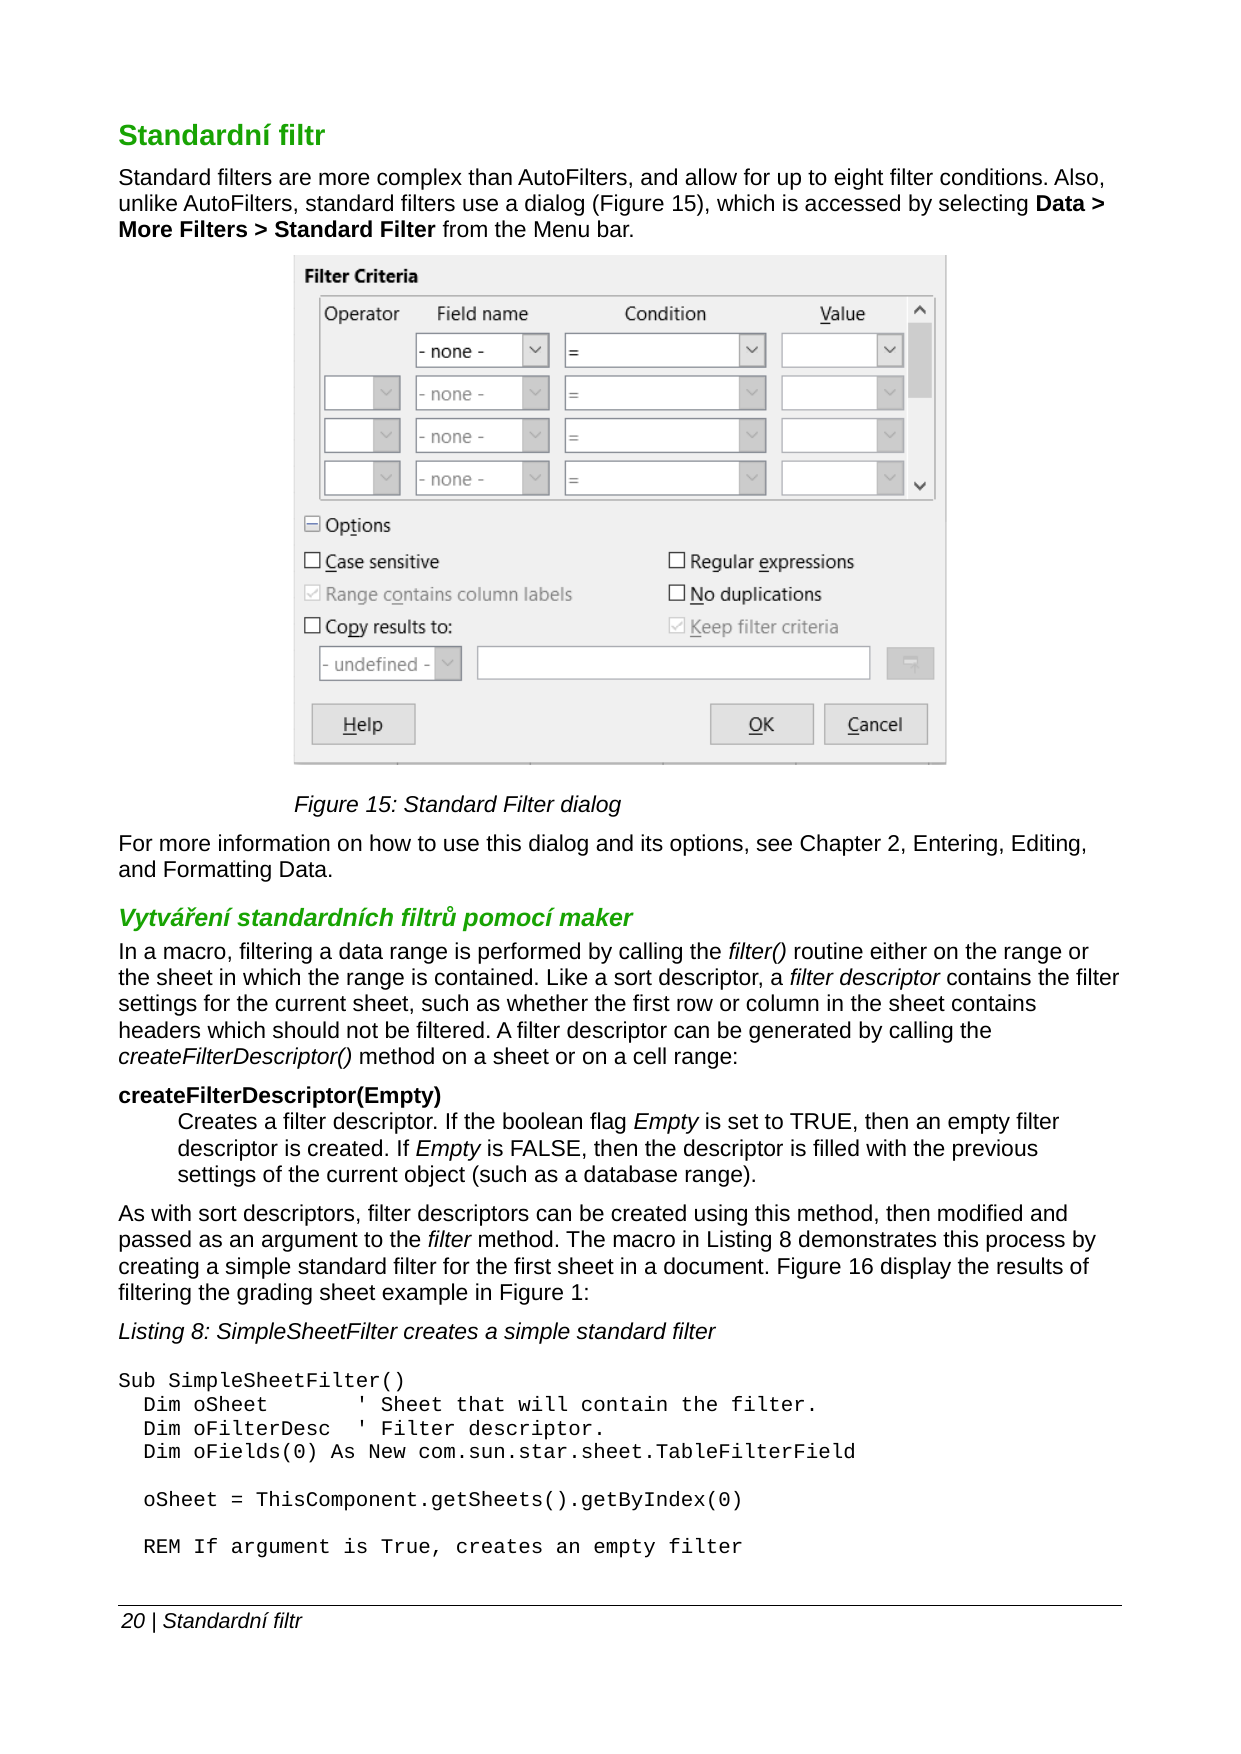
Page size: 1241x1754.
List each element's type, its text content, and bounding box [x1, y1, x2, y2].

text Dim oFields(0) As New com.sun.star.sheet.TableFilterField [118, 1441, 1122, 1465]
text Dim oFilterDesc ' Filter descriptor. [118, 1418, 1122, 1441]
text Sub SimpleSheetFilter() [118, 1371, 1122, 1394]
text Dim oSheet ' Sheet that will contain the filter. [118, 1394, 1122, 1418]
subtitle Vytváření standardních filtrů pomocí maker [118, 903, 1122, 932]
text Standard filters are more complex than AutoFilters, and allow for up to eight filter conditions. Also, unlike AutoFilters, standard filters use a dialog (Figure 15), which is accessed by selecting Data > More Filters > Standard Filter from the Menu bar. [118, 163, 1122, 242]
picture [293, 255, 947, 765]
text Creates a filter descriptor. If the boolean flag Empty is set to TRUE, then an empty filter descriptor is created. If Empty is FALSE, then the descriptor is filled with the previous settings of the current object (such as a database range). [177, 1108, 1122, 1187]
subtitle Standardní filtr [118, 118, 1122, 152]
text As with sort descriptors, filter descriptors can be created using this method, then modified and passed as an argument to the filter method. The macro in Listing 8 demonstrates this process by creating a simple standard filter for the first sheet in a document. Figure 16 display the results of filtering the grading sheet example in Figure 1: [118, 1200, 1122, 1305]
text createFilterDescriptor(Empty) [118, 1082, 1122, 1108]
text Figure 15: Standard Filter dialog [294, 765, 946, 818]
text oSheet = ThisComponent.getSheets().getByIndex(0) [118, 1489, 1122, 1512]
text Listing 8: SimpleSheetFilter creates a simple standard filter [118, 1318, 1122, 1344]
text REM If argument is True, creates an empty filter [118, 1536, 1122, 1560]
text For more information on how to use this dialog and its options, see Chapter 2, Entering, Editing, and Formatting Data. [118, 830, 1122, 882]
text In a macro, filtering a data range is performed by calling the filter() routine either on the range or the sheet in which the range is contained. Like a sort descriptor, a filter descriptor contains the filter settings for the current sheet, such as whether the first row or column in the sheet contains headers which should not be filtered. A filter descriptor can be generated by calling the createFilterDescriptor() method on a sheet or on a cell range: [118, 938, 1122, 1069]
